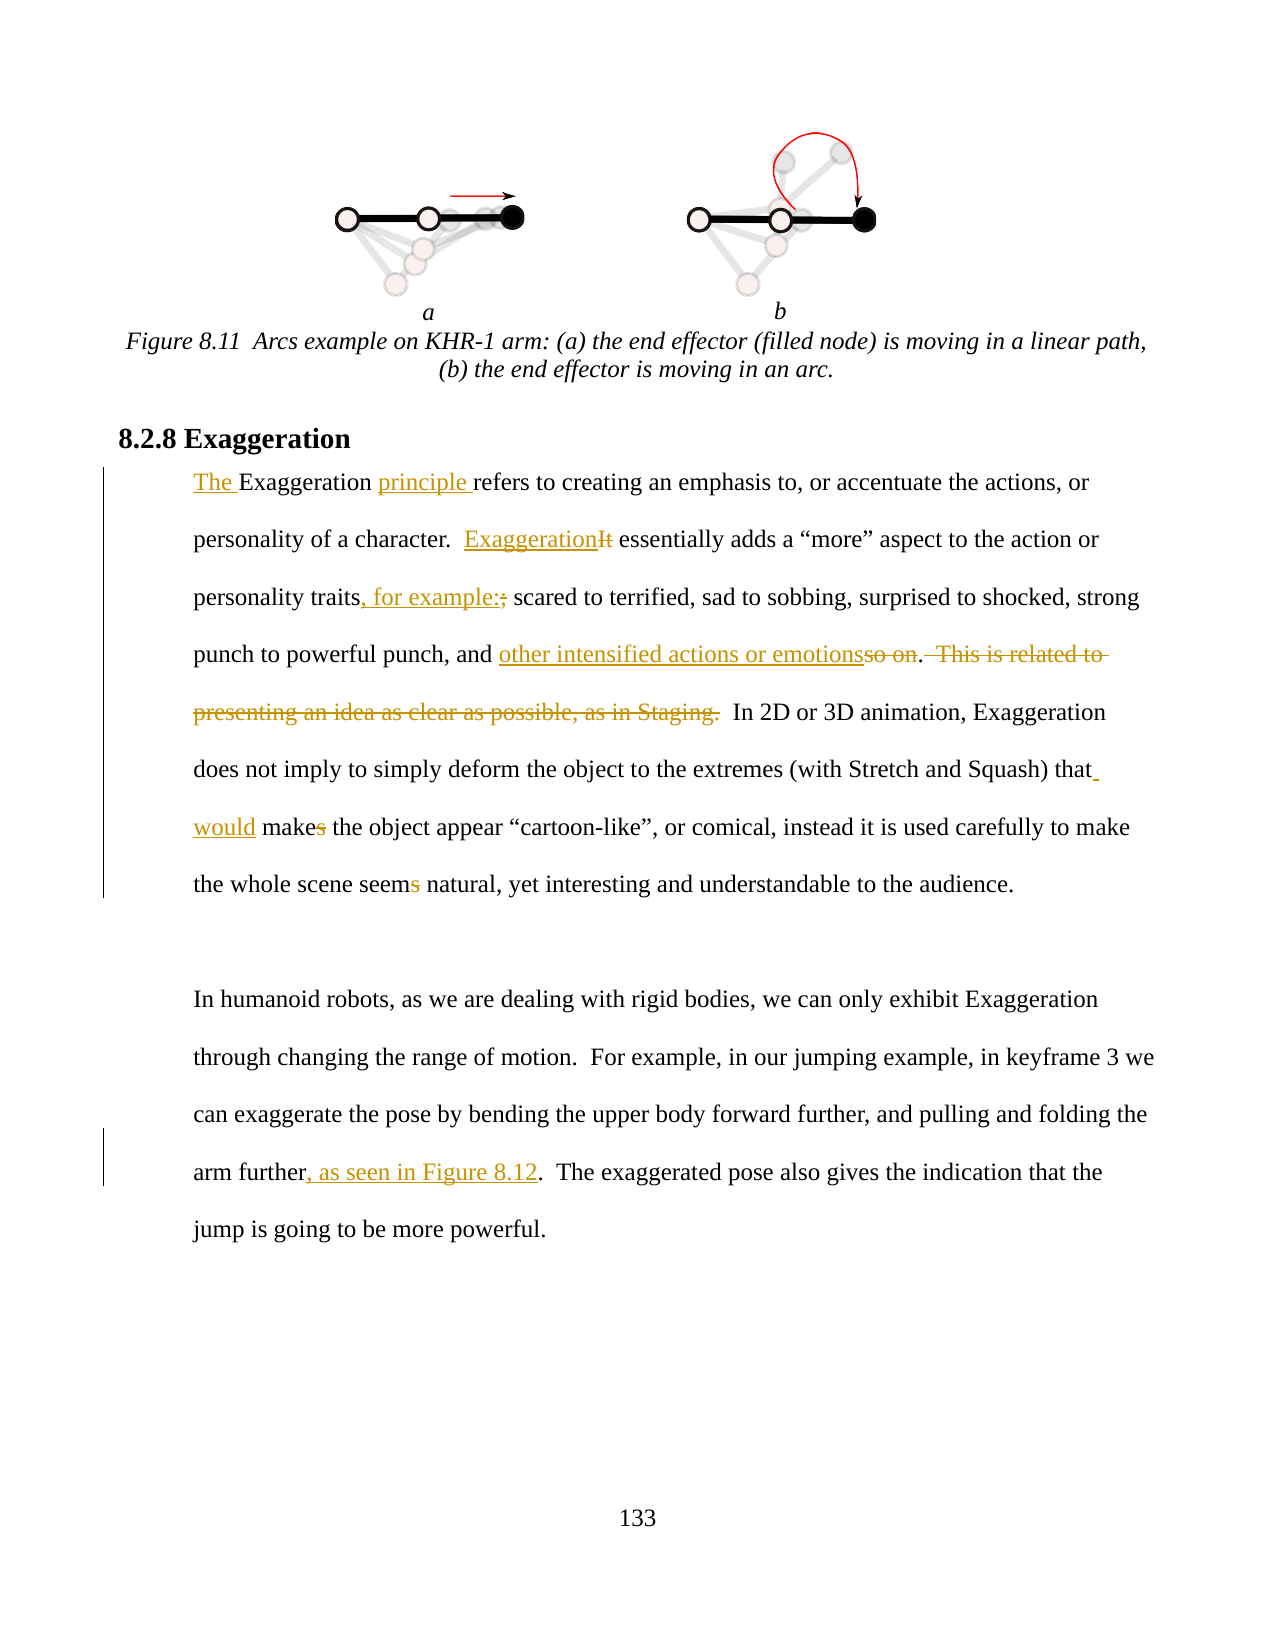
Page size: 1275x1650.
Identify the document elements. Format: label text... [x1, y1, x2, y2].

text Figure 8.11 Arcs example on KHR-1 arm: (a) the end effector (filled node) is moving in a linear path, (b) the end effector is moving in an arc. [118, 118, 1157, 383]
picture [686, 132, 877, 297]
subtitle 8.2.8 Exaggeration [118, 421, 1157, 454]
text a [335, 297, 524, 326]
picture [335, 192, 525, 297]
text The Exaggeration principle refers to creating an emphasis to, or accentuate the actions, or personality of a character. Exaggeration essentially adds a “more” aspect to the action or personality traits, for example: scared to terrified, sad to sobbing, surprised to shocked, strong punch to powerful punch, and other intensified actions or emotions. In 2D or 3D animation, Exaggeration does not imply to simply deform the object to the extremes (with Stretch and Squash) that would make the object appear “cartoon-like”, or comical, instead it is used carefully to make the whole scene seem natural, yet interesting and understandable to the audience. [193, 467, 1157, 898]
text In humanoid robots, as we are dealing with rigid bodies, we can only exhibit Exaggeration through changing the range of motion. For example, in our jumping example, in keyframe 3 we can exaggerate the pose by bending the upper body forward further, and pulling and folding the arm further, as seen in Figure 8.12. The exaggerated pose also gives the indication that the jump is going to be more powerful. [193, 984, 1157, 1243]
text b [687, 297, 876, 325]
